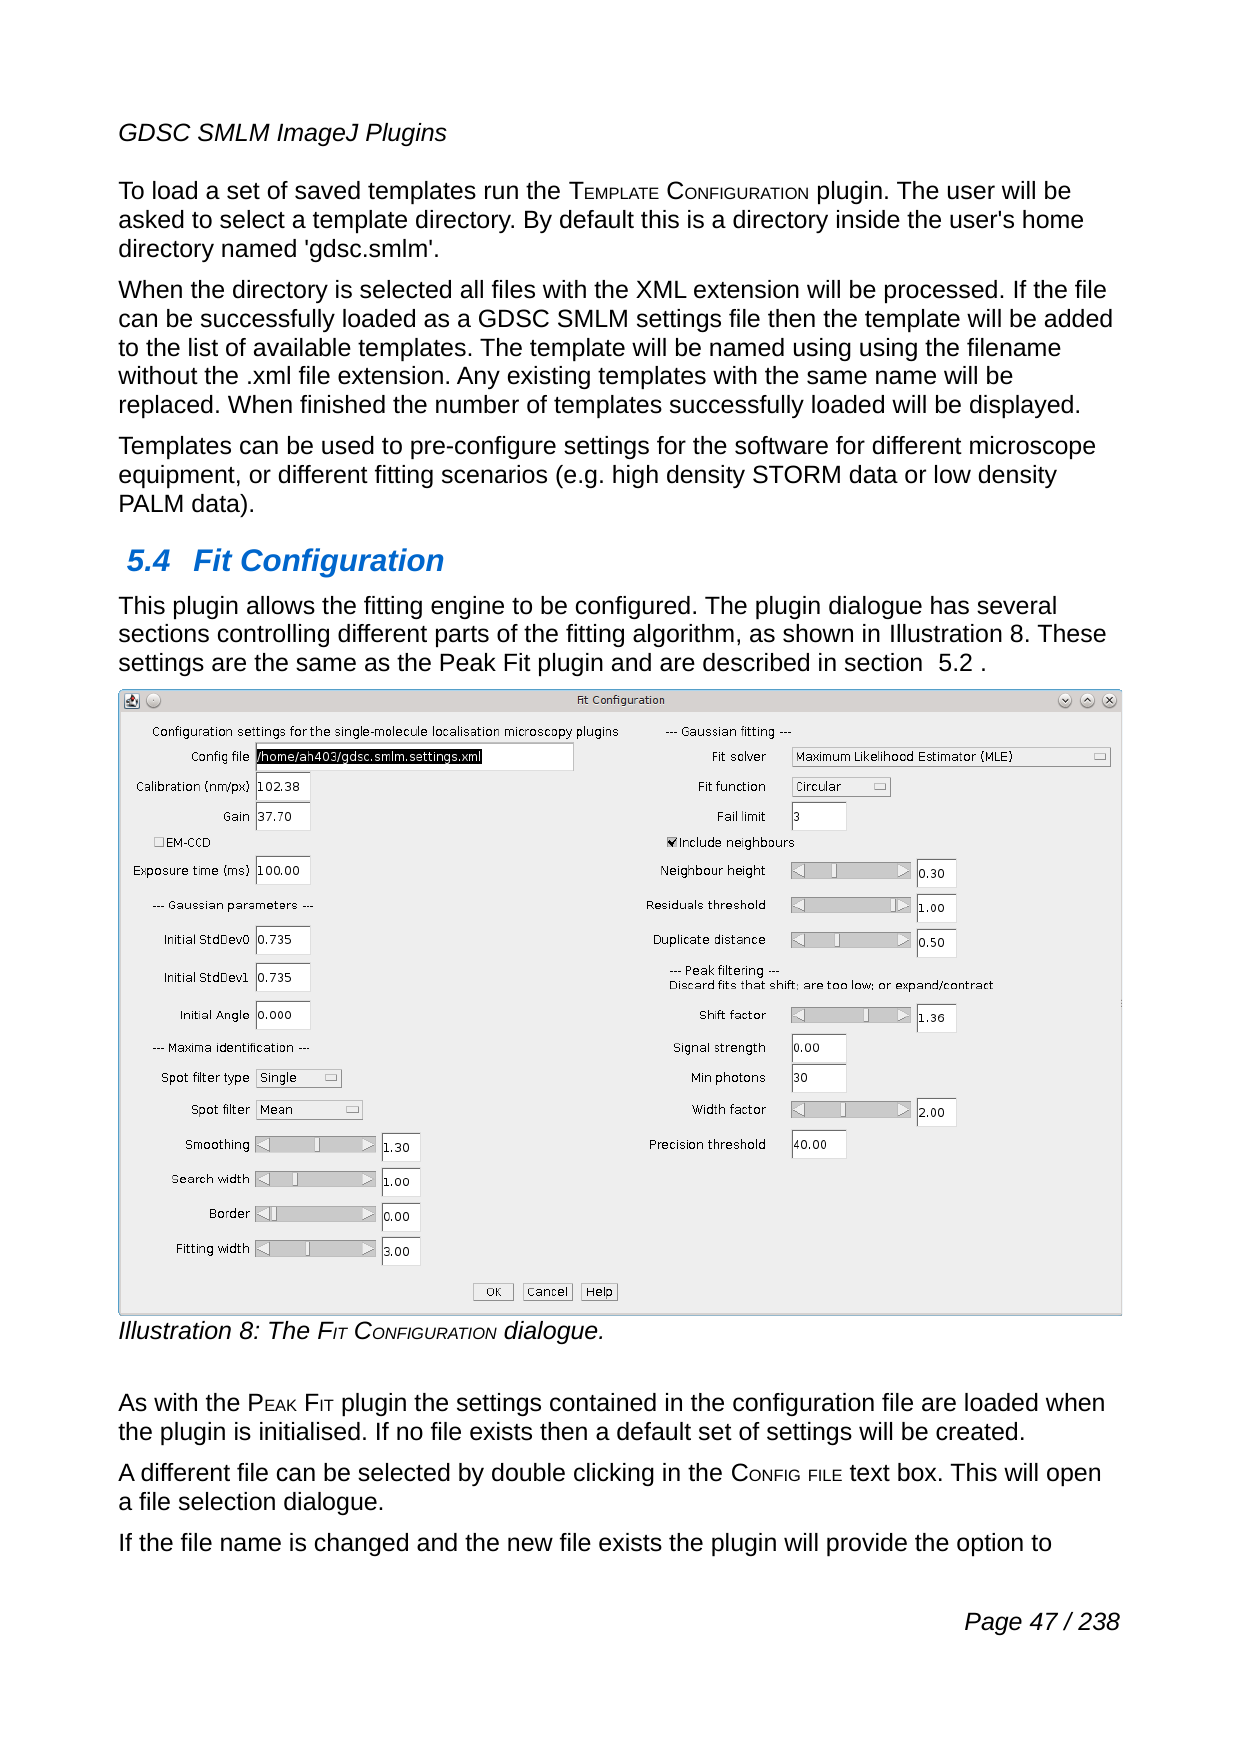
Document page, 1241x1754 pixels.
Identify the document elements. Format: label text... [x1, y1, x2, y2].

text When the directory is selected all files with the XML extension will be processed. If the file can be successfully loaded as a GDSC SMLM settings file then the template will be added to the list of available templates. The template will be named using using the filename without the .xml file extension. Any existing templates with the same name will be replaced. When finished the number of templates successfully loaded will be displayed. [118, 275, 1122, 419]
text If the file name is changed and the new file exists the plugin will provide the option to [118, 1528, 1122, 1557]
text This plugin allows the fitting engine to be configured. The plugin dialogue has several sections controlling different parts of the fitting algorithm, as shown in Illustration 8. These settings are the same as the Peak Fit plugin and are described in section 5.2. [118, 591, 1122, 677]
subtitle Fit Configuration [118, 542, 1122, 578]
text Illustration 8: The Fit Configuration dialogue. [118, 1316, 1122, 1344]
text To load a set of saved templates run the Template Configuration plugin. The user will be asked to select a template directory. By default this is a directory inside the user's home directory named 'gdsc.smlm'. [118, 176, 1122, 263]
text As with the Peak Fit plugin the settings contained in the configuration file are loaded when the plugin is initialised. If no file exists then a default set of settings will be created. [118, 1344, 1122, 1446]
text Templates can be used to pre-configure settings for the software for different microscope equipment, or different fitting scenarios (e.g. high density STORM data or low density PALM data). [118, 431, 1122, 518]
picture [118, 689, 1123, 1316]
text A different file can be selected by double clicking in the Config file text box. This will open a file selection dialogue. [118, 1458, 1122, 1515]
